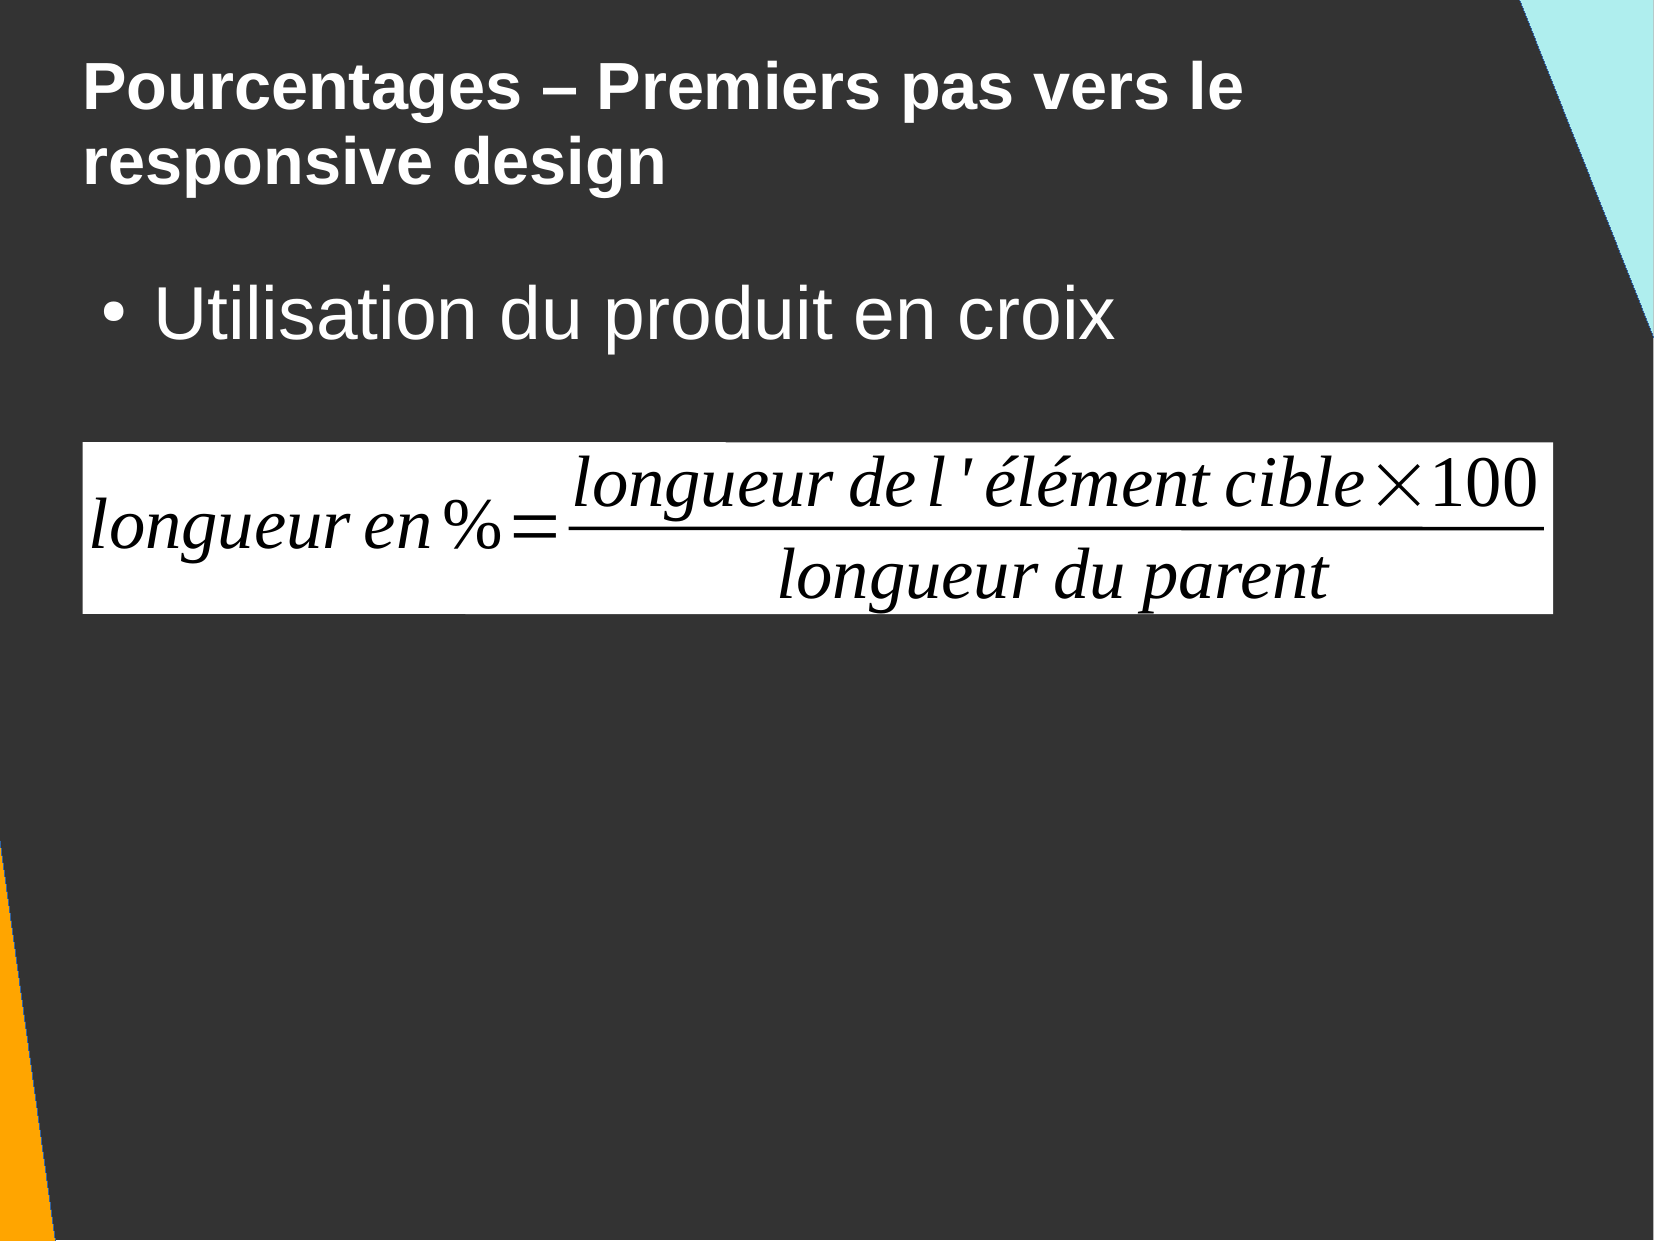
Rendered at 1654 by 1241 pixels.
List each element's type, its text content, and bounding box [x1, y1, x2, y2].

chart [82, 442, 1554, 615]
list Utilisation du produit en croix [82, 271, 1595, 438]
title Pourcentages – Premiers pas vers le responsive design [82, 49, 1571, 199]
text_box [1519, 0, 1654, 338]
text_box [0, 840, 56, 1241]
